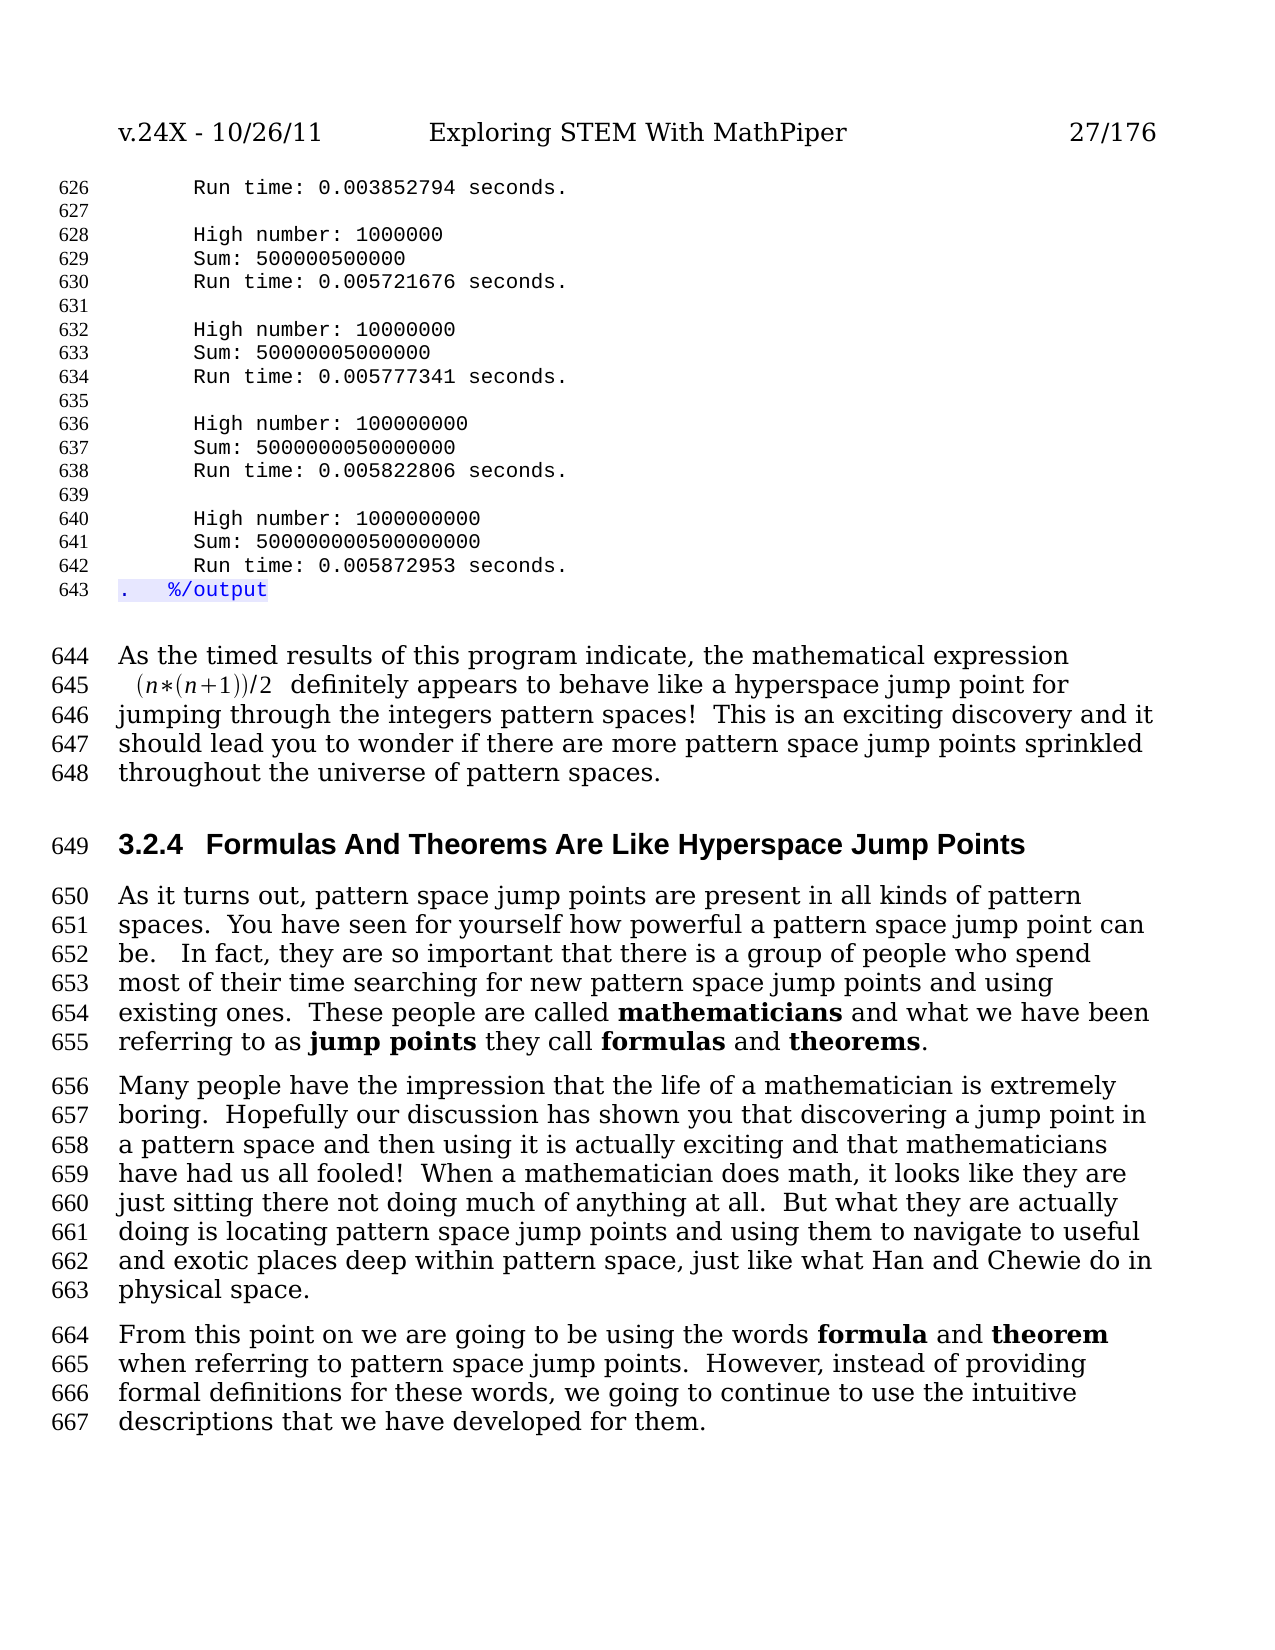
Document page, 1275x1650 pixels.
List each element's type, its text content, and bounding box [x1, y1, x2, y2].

text Run time: 0.005822806 seconds. [118, 461, 1157, 484]
text Run time: 0.005721676 seconds. [118, 271, 1157, 295]
text From this point on we are going to be using the words formula and theorem when referring to pattern space jump points. However, instead of providing formal definitions for these words, we going to continue to use the intuitive descriptions that we have developed for them. [118, 1320, 1157, 1437]
text Sum: 500000500000 [118, 248, 1157, 271]
text High number: 10000000 [118, 319, 1157, 342]
text Sum: 50000005000000 [118, 342, 1157, 366]
text High number: 1000000 [118, 224, 1157, 248]
text . %/output [118, 579, 1157, 602]
subtitle Formulas And Theorems Are Like Hyperspace Jump Points [118, 827, 1157, 860]
text Many people have the impression that the life of a mathematician is extremely boring. Hopefully our discussion has shown you that discovering a jump point in a pattern space and then using it is actually exciting and that mathematicians have had us all fooled! When a mathematician does math, it looks like they are just sitting there not doing much of anything at all. But what they are actually doing is locating pattern space jump points and using them to navigate to useful and exotic places deep within pattern space, just like what Han and Chewie do in physical space. [118, 1072, 1157, 1305]
text As the timed results of this program indicate, the mathematical expressiondefinitely appears to behave like a hyperspace jump point for jumping through the integers pattern spaces! This is an exciting discovery and it should lead you to wonder if there are more pattern space jump points sprinkled throughout the universe of pattern spaces. [118, 641, 1157, 788]
text Run time: 0.005777341 seconds. [118, 366, 1157, 389]
text Run time: 0.005872953 seconds. [118, 555, 1157, 579]
text High number: 1000000000 [118, 508, 1157, 531]
text As it turns out, pattern space jump points are present in all kinds of pattern spaces. You have seen for yourself how powerful a pattern space jump point can be. In fact, they are so important that there is a group of people who spend most of their time searching for new pattern space jump points and using existing ones. These people are called mathematicians and what we have been referring to as jump points they call formulas and theorems. [118, 881, 1157, 1057]
text Run time: 0.003852794 seconds. [118, 177, 1157, 200]
text High number: 100000000 [118, 413, 1157, 437]
text Sum: 5000000050000000 [118, 437, 1157, 461]
text Sum: 500000000500000000 [118, 531, 1157, 555]
